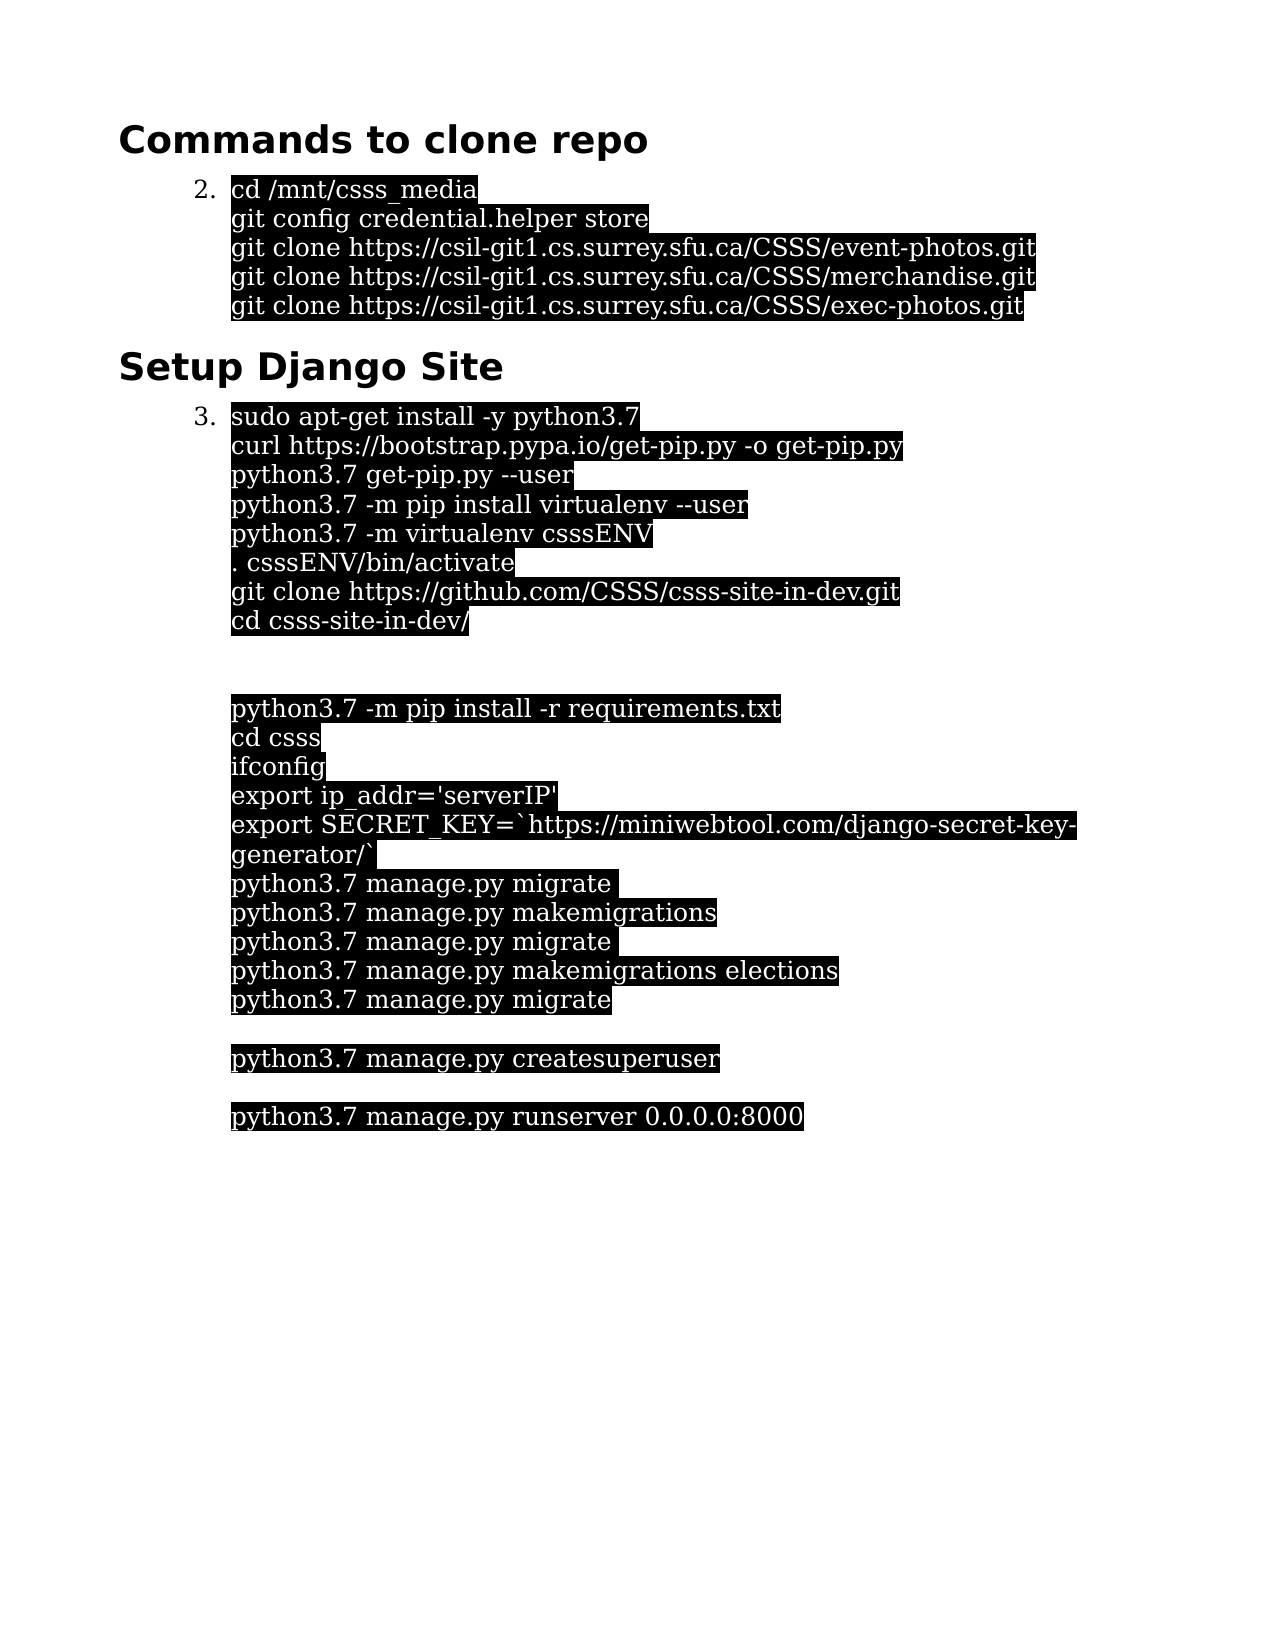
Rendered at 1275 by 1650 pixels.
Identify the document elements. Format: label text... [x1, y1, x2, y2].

list sudo apt-get install -y python3.7 curl https://bootstrap.pypa.io/get-pip.py -o get-pip.py python3.7 get-pip.py --user python3.7 -m pip install virtualenv --user python3.7 -m virtualenv csssENV . csssENV/bin/activate git clone https://github.com/CSSS/csss-site-in-dev.git cd csss-site-in-dev/ python3.7 -m pip install -r requirements.txt cd csss ifconfig export ip_addr='serverIP' export SECRET_KEY=`https://miniwebtool.com/django-secret-key-generator/` python3.7 manage.py migrate python3.7 manage.py makemigrations python3.7 manage.py migrate python3.7 manage.py makemigrations elections python3.7 manage.py migrate python3.7 manage.py createsuperuser python3.7 manage.py runserver 0.0.0.0:8000 [193, 402, 1157, 1131]
subtitle Setup Django Site [118, 346, 1157, 390]
list cd /mnt/csss_media git config credential.helper store git clone https://csil-git1.cs.surrey.sfu.ca/CSSS/event-photos.git git clone https://csil-git1.cs.surrey.sfu.ca/CSSS/merchandise.git git clone https://csil-git1.cs.surrey.sfu.ca/CSSS/exec-photos.git [193, 175, 1157, 321]
subtitle Commands to clone repo [118, 118, 1157, 162]
